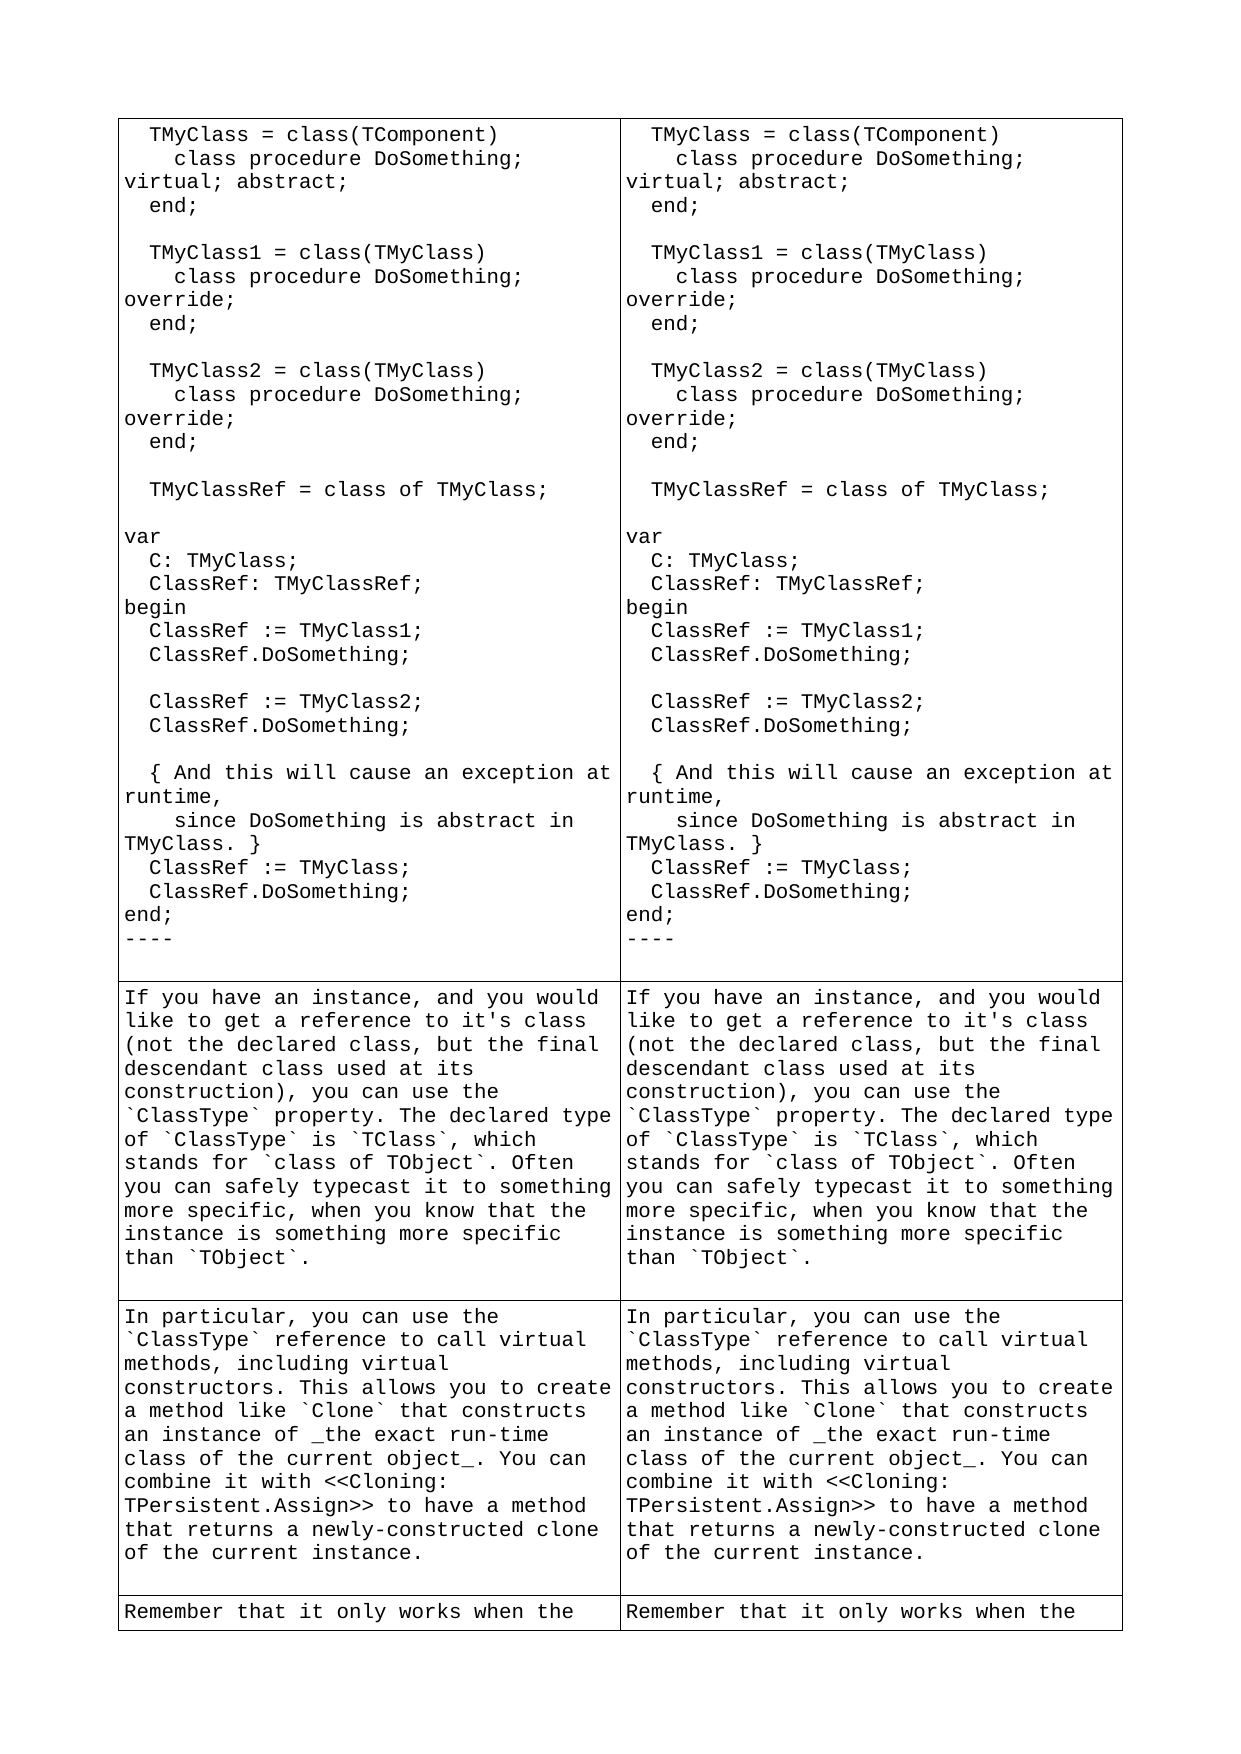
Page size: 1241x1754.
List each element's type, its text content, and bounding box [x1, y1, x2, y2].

table_cell In particular, you can use the `ClassType` reference to call virtual methods, including virtual constructors. This allows you to create a method like `Clone` that constructs an instance of _the exact run-time class of the current object_. You can combine it with <<Cloning: TPersistent.Assign>> to have a method that returns a newly-constructed clone of the current instance. [119, 1301, 620, 1595]
table_cell TMyClass = class(TComponent) class procedure DoSomething; virtual; abstract; end; TMyClass1 = class(TMyClass) class procedure DoSomething; override; end; TMyClass2 = class(TMyClass) class procedure DoSomething; override; end; TMyClassRef = class of TMyClass; var C: TMyClass; ClassRef: TMyClassRef; begin ClassRef := TMyClass1; ClassRef.DoSomething; ClassRef := TMyClass2; ClassRef.DoSomething; { And this will cause an exception at runtime, since DoSomething is abstract in TMyClass. } ClassRef := TMyClass; ClassRef.DoSomething; end; ---- [119, 119, 620, 981]
table_cell In particular, you can use the `ClassType` reference to call virtual methods, including virtual constructors. This allows you to create a method like `Clone` that constructs an instance of _the exact run-time class of the current object_. You can combine it with <<Cloning: TPersistent.Assign>> to have a method that returns a newly-constructed clone of the current instance. [621, 1301, 1122, 1595]
table_cell Remember that it only works when the [119, 1596, 620, 1630]
table_cell If you have an instance, and you would like to get a reference to it's class (not the declared class, but the final descendant class used at its construction), you can use the `ClassType` property. The declared type of `ClassType` is `TClass`, which stands for `class of TObject`. Often you can safely typecast it to something more specific, when you know that the instance is something more specific than `TObject`. [119, 982, 620, 1300]
table_cell TMyClass = class(TComponent) class procedure DoSomething; virtual; abstract; end; TMyClass1 = class(TMyClass) class procedure DoSomething; override; end; TMyClass2 = class(TMyClass) class procedure DoSomething; override; end; TMyClassRef = class of TMyClass; var C: TMyClass; ClassRef: TMyClassRef; begin ClassRef := TMyClass1; ClassRef.DoSomething; ClassRef := TMyClass2; ClassRef.DoSomething; { And this will cause an exception at runtime, since DoSomething is abstract in TMyClass. } ClassRef := TMyClass; ClassRef.DoSomething; end; ---- [621, 119, 1122, 981]
table_cell If you have an instance, and you would like to get a reference to it's class (not the declared class, but the final descendant class used at its construction), you can use the `ClassType` property. The declared type of `ClassType` is `TClass`, which stands for `class of TObject`. Often you can safely typecast it to something more specific, when you know that the instance is something more specific than `TObject`. [621, 982, 1122, 1300]
table_cell Remember that it only works when the [621, 1596, 1122, 1630]
